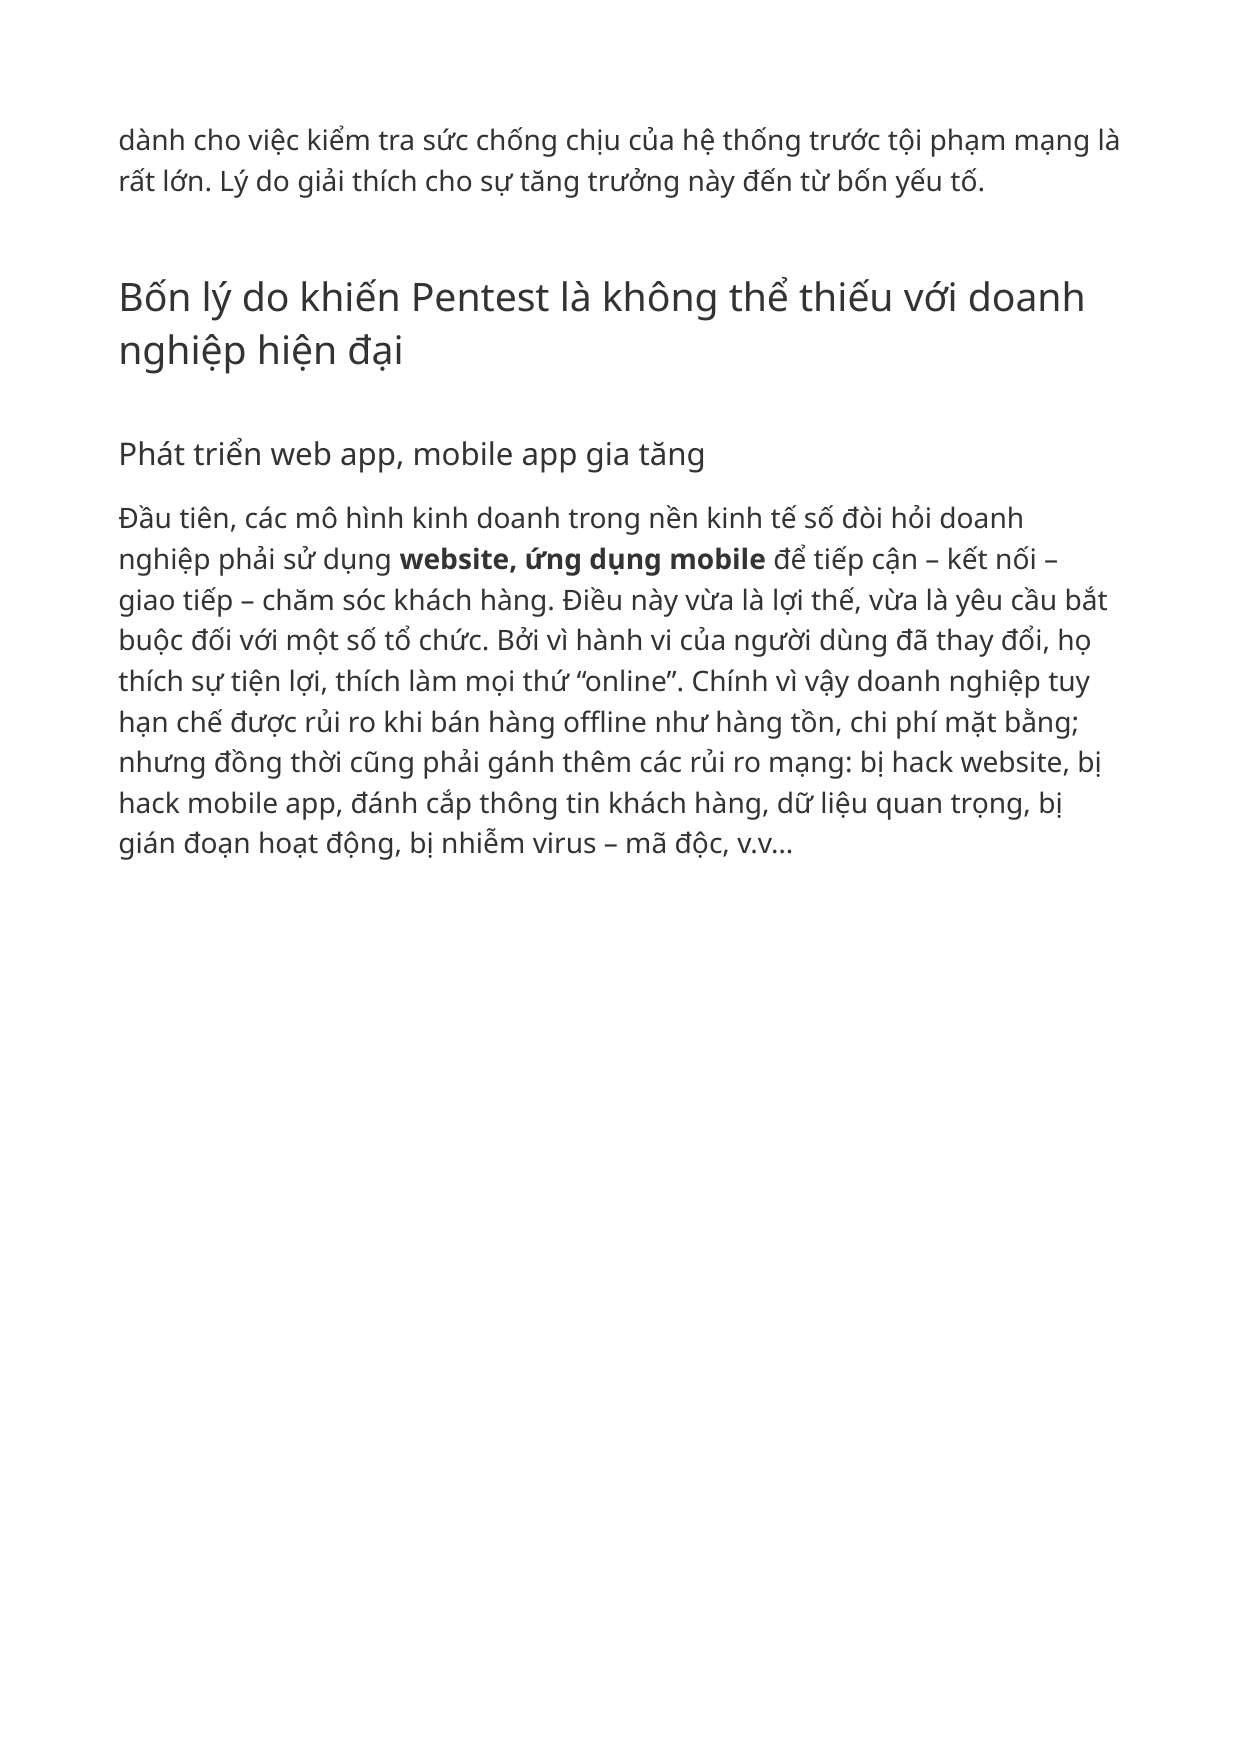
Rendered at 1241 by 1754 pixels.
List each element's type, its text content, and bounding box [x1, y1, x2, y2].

subtitle Phát triển web app, mobile app gia tăng [118, 429, 1122, 474]
subtitle Bốn lý do khiến Pentest là không thể thiếu với doanh nghiệp hiện đại [118, 270, 1122, 376]
text dành cho việc kiểm tra sức chống chịu của hệ thống trước tội phạm mạng là rất lớn. Lý do giải thích cho sự tăng trưởng này đến từ bốn yếu tố. [118, 118, 1122, 199]
text Đầu tiên, các mô hình kinh doanh trong nền kinh tế số đòi hỏi doanh nghiệp phải sử dụng website, ứng dụng mobile để tiếp cận – kết nối – giao tiếp – chăm sóc khách hàng. Điều này vừa là lợi thế, vừa là yêu cầu bắt buộc đối với một số tổ chức. Bởi vì hành vi của người dùng đã thay đổi, họ thích sự tiện lợi, thích làm mọi thứ “online”. Chính vì vậy doanh nghiệp tuy hạn chế được rủi ro khi bán hàng offline như hàng tồn, chi phí mặt bằng; nhưng đồng thời cũng phải gánh thêm các rủi ro mạng: bị hack website, bị hack mobile app, đánh cắp thông tin khách hàng, dữ liệu quan trọng, bị gián đoạn hoạt động, bị nhiễm virus – mã độc, v.v… [118, 496, 1122, 862]
